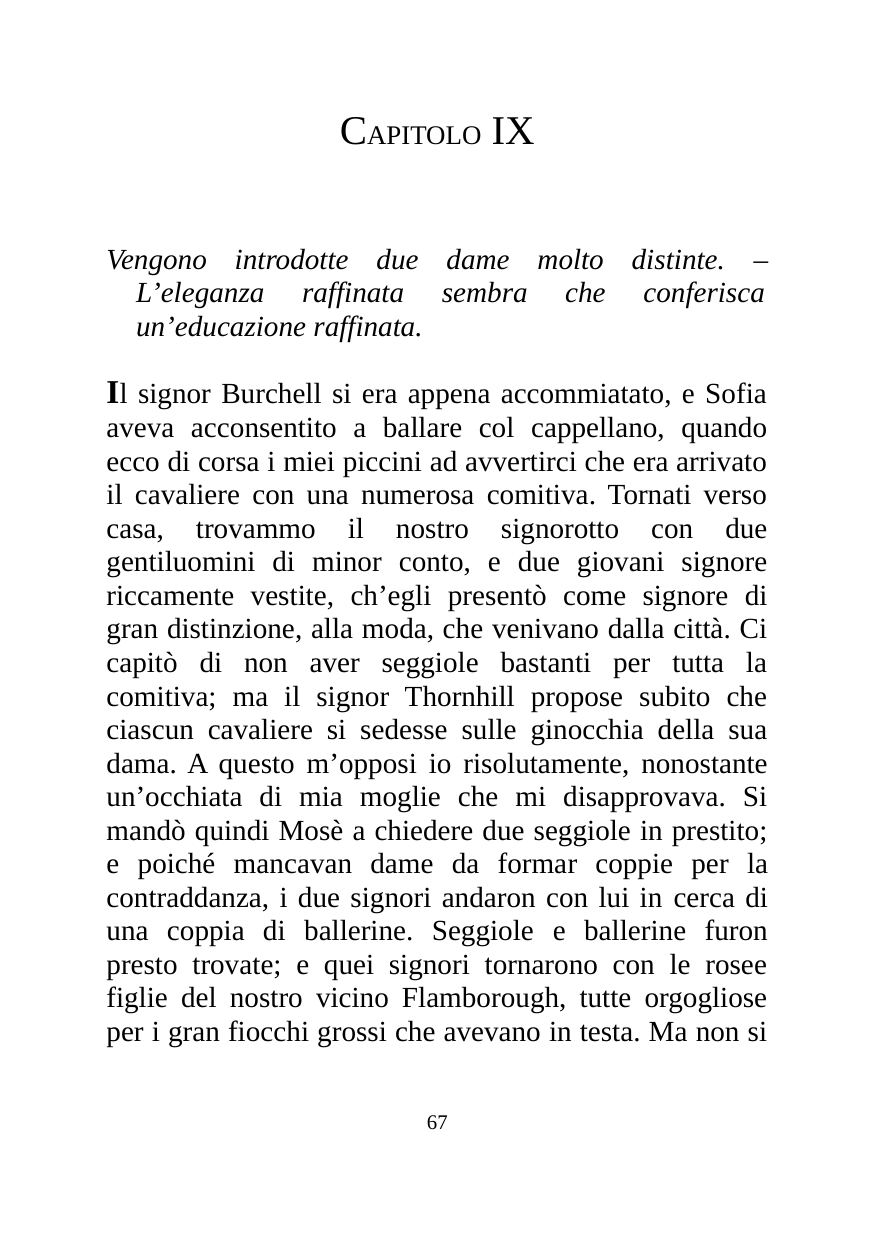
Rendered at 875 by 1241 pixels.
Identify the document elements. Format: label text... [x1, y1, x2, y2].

subtitle Capitolo IX [106, 106, 768, 153]
text Il signor Burchell si era appena accommiatato, e Sofia aveva acconsentito a ballare col cappellano, quando ecco di corsa i miei piccini ad avvertirci che era arrivato il cavaliere con una numerosa comitiva. Tornati verso casa, trovammo il nostro signorotto con due gentiluomini di minor conto, e due giovani signore riccamente vestite, ch’egli presentò come signore di gran distinzione, alla moda, che venivano dalla città. Ci capitò di non aver seggiole bastanti per tutta la comitiva; ma il signor Thornhill propose subito che ciascun cavaliere si sedesse sulle ginocchia della sua dama. A questo m’opposi io risolutamente, nonostante un’occhiata di mia moglie che mi disapprovava. Si mandò quindi Mosè a chiedere due seggiole in prestito; e poiché mancavan dame da formar coppie per la contraddanza, i due signori andaron con lui in cerca di una coppia di ballerine. Seggiole e ballerine furon presto trovate; e quei signori tornarono con le rosee figlie del nostro vicino Flamborough, tutte orgogliose per i gran fiocchi grossi che avevano in testa. Ma non si [106, 372, 768, 1048]
subtitle Vengono introdotte due dame molto distinte. – L’eleganza raffinata sembra che conferisca un’educazione raffinata. [106, 242, 768, 342]
